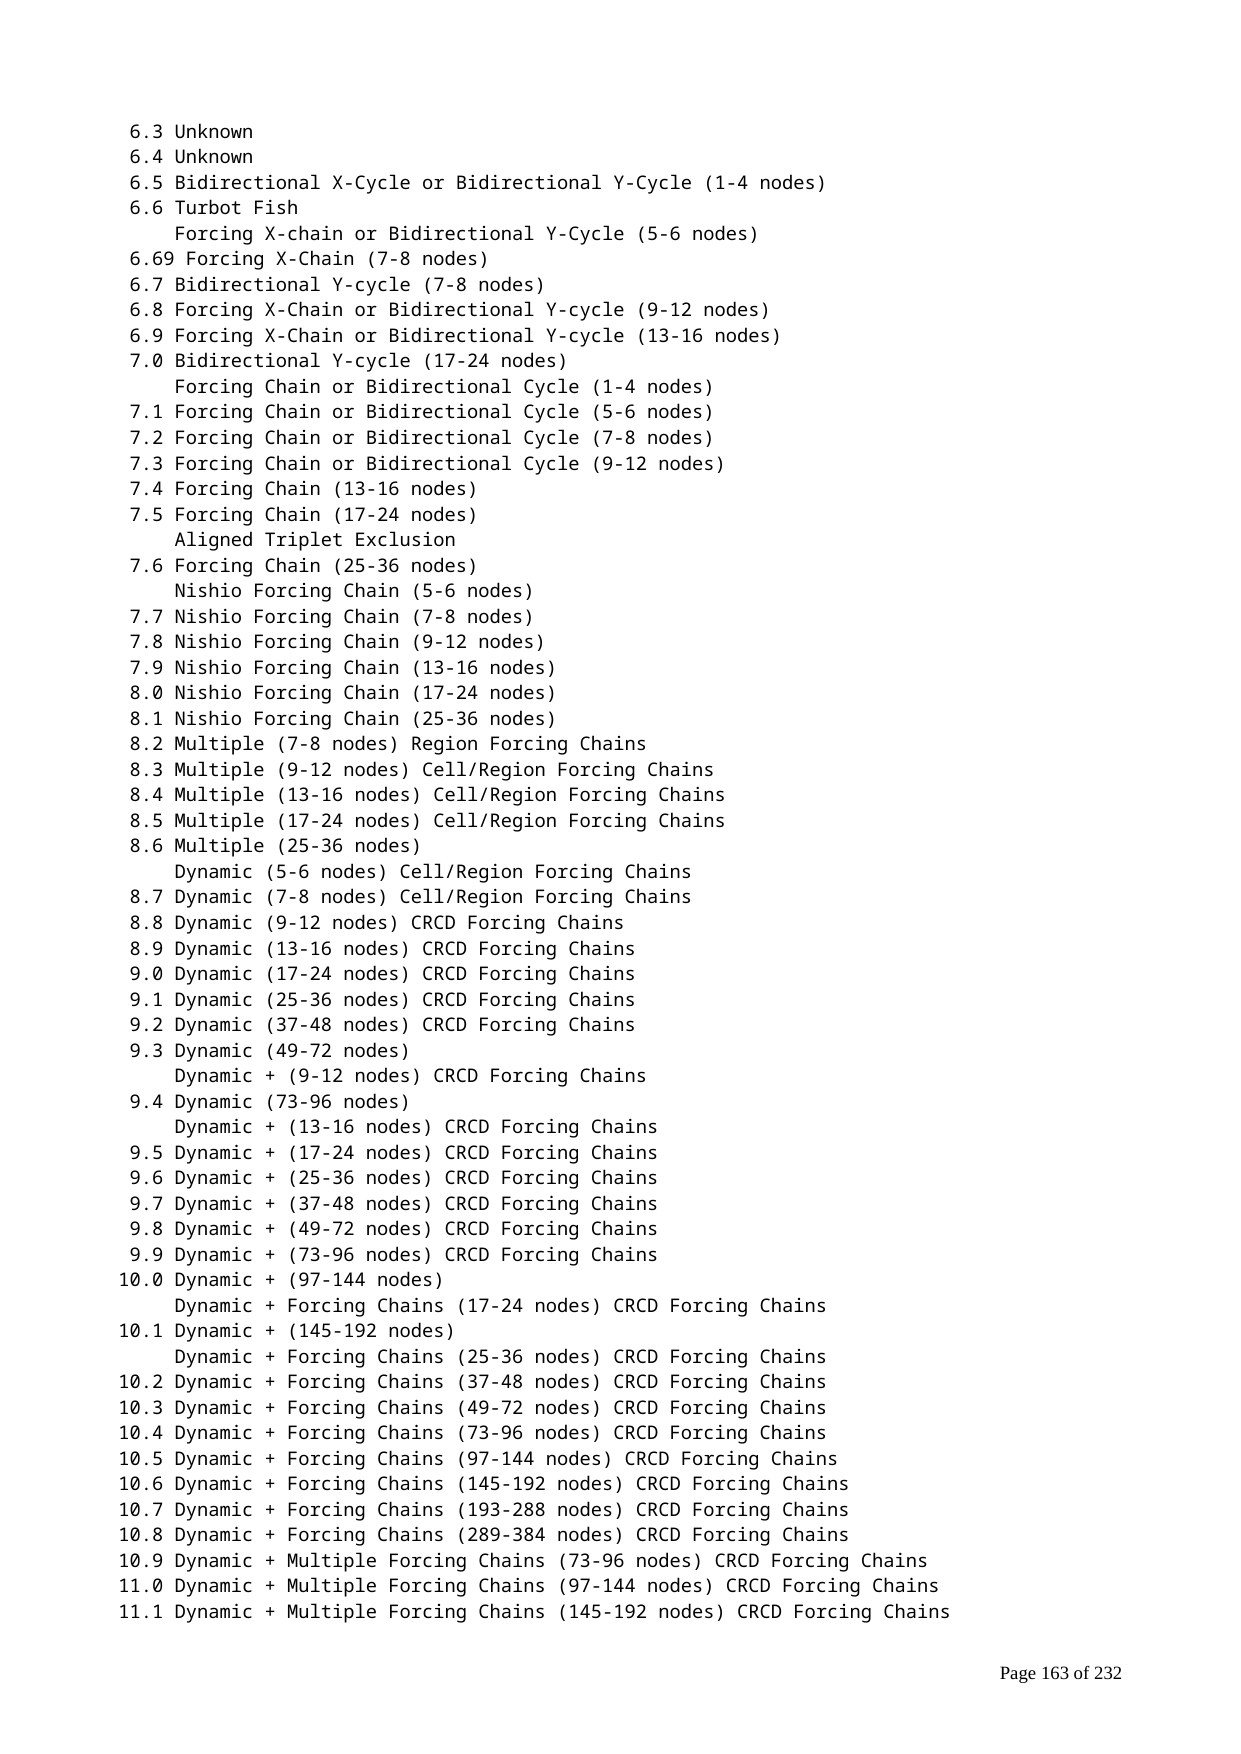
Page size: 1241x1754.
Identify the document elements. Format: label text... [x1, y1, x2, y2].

text 9.8 Dynamic + (49-72 nodes) CRCD Forcing Chains [118, 1216, 1122, 1241]
text 10.2 Dynamic + Forcing Chains (37-48 nodes) CRCD Forcing Chains [118, 1369, 1122, 1394]
text 9.4 Dynamic (73-96 nodes) [118, 1088, 1122, 1113]
text 9.9 Dynamic + (73-96 nodes) CRCD Forcing Chains [118, 1241, 1122, 1267]
text 8.2 Multiple (7-8 nodes) Region Forcing Chains [118, 731, 1122, 756]
text 9.2 Dynamic (37-48 nodes) CRCD Forcing Chains [118, 1011, 1122, 1037]
text 7.1 Forcing Chain or Bidirectional Cycle (5-6 nodes) [118, 399, 1122, 424]
text 8.1 Nishio Forcing Chain (25-36 nodes) [118, 705, 1122, 731]
text 8.9 Dynamic (13-16 nodes) CRCD Forcing Chains [118, 935, 1122, 960]
text Aligned Triplet Exclusion [118, 526, 1122, 552]
text 9.3 Dynamic (49-72 nodes) [118, 1037, 1122, 1062]
text Dynamic + Forcing Chains (17-24 nodes) CRCD Forcing Chains [118, 1292, 1122, 1318]
text 7.3 Forcing Chain or Bidirectional Cycle (9-12 nodes) [118, 450, 1122, 475]
text 11.0 Dynamic + Multiple Forcing Chains (97-144 nodes) CRCD Forcing Chains [118, 1573, 1122, 1598]
text Dynamic + Forcing Chains (25-36 nodes) CRCD Forcing Chains [118, 1343, 1122, 1369]
text 8.0 Nishio Forcing Chain (17-24 nodes) [118, 679, 1122, 705]
text 7.2 Forcing Chain or Bidirectional Cycle (7-8 nodes) [118, 424, 1122, 450]
text 6.6 Turbot Fish [118, 195, 1122, 220]
text 6.3 Unknown [118, 118, 1122, 144]
text 10.1 Dynamic + (145-192 nodes) [118, 1318, 1122, 1343]
text 10.7 Dynamic + Forcing Chains (193-288 nodes) CRCD Forcing Chains [118, 1496, 1122, 1522]
text 6.4 Unknown [118, 144, 1122, 169]
text 6.7 Bidirectional Y-cycle (7-8 nodes) [118, 271, 1122, 297]
text 10.6 Dynamic + Forcing Chains (145-192 nodes) CRCD Forcing Chains [118, 1471, 1122, 1496]
text 7.6 Forcing Chain (25-36 nodes) [118, 552, 1122, 577]
text 7.5 Forcing Chain (17-24 nodes) [118, 501, 1122, 526]
text 9.0 Dynamic (17-24 nodes) CRCD Forcing Chains [118, 960, 1122, 986]
text 10.0 Dynamic + (97-144 nodes) [118, 1267, 1122, 1292]
text Forcing X-chain or Bidirectional Y-Cycle (5-6 nodes) [118, 220, 1122, 246]
text Dynamic + (13-16 nodes) CRCD Forcing Chains [118, 1113, 1122, 1139]
text Forcing Chain or Bidirectional Cycle (1-4 nodes) [118, 373, 1122, 399]
text 9.5 Dynamic + (17-24 nodes) CRCD Forcing Chains [118, 1139, 1122, 1164]
text 6.9 Forcing X-Chain or Bidirectional Y-cycle (13-16 nodes) [118, 322, 1122, 348]
text Nishio Forcing Chain (5-6 nodes) [118, 577, 1122, 603]
text Dynamic + (9-12 nodes) CRCD Forcing Chains [118, 1062, 1122, 1088]
text 10.9 Dynamic + Multiple Forcing Chains (73-96 nodes) CRCD Forcing Chains [118, 1547, 1122, 1573]
text 7.4 Forcing Chain (13-16 nodes) [118, 475, 1122, 501]
text 11.1 Dynamic + Multiple Forcing Chains (145-192 nodes) CRCD Forcing Chains [118, 1598, 1122, 1624]
text 6.69 Forcing X-Chain (7-8 nodes) [118, 246, 1122, 271]
text 8.4 Multiple (13-16 nodes) Cell/Region Forcing Chains [118, 782, 1122, 807]
text 6.8 Forcing X-Chain or Bidirectional Y-cycle (9-12 nodes) [118, 297, 1122, 322]
text 10.4 Dynamic + Forcing Chains (73-96 nodes) CRCD Forcing Chains [118, 1420, 1122, 1445]
text 8.3 Multiple (9-12 nodes) Cell/Region Forcing Chains [118, 756, 1122, 782]
text 6.5 Bidirectional X-Cycle or Bidirectional Y-Cycle (1-4 nodes) [118, 169, 1122, 195]
text 8.6 Multiple (25-36 nodes) [118, 833, 1122, 858]
text 8.7 Dynamic (7-8 nodes) Cell/Region Forcing Chains [118, 884, 1122, 909]
text 7.9 Nishio Forcing Chain (13-16 nodes) [118, 654, 1122, 679]
text 8.5 Multiple (17-24 nodes) Cell/Region Forcing Chains [118, 807, 1122, 833]
text 7.8 Nishio Forcing Chain (9-12 nodes) [118, 628, 1122, 654]
text 9.1 Dynamic (25-36 nodes) CRCD Forcing Chains [118, 986, 1122, 1011]
text Dynamic (5-6 nodes) Cell/Region Forcing Chains [118, 858, 1122, 884]
text 10.5 Dynamic + Forcing Chains (97-144 nodes) CRCD Forcing Chains [118, 1445, 1122, 1471]
text 7.7 Nishio Forcing Chain (7-8 nodes) [118, 603, 1122, 628]
text 8.8 Dynamic (9-12 nodes) CRCD Forcing Chains [118, 909, 1122, 935]
text 10.8 Dynamic + Forcing Chains (289-384 nodes) CRCD Forcing Chains [118, 1522, 1122, 1547]
text 9.6 Dynamic + (25-36 nodes) CRCD Forcing Chains [118, 1164, 1122, 1190]
text 9.7 Dynamic + (37-48 nodes) CRCD Forcing Chains [118, 1190, 1122, 1216]
text 7.0 Bidirectional Y-cycle (17-24 nodes) [118, 348, 1122, 373]
text 10.3 Dynamic + Forcing Chains (49-72 nodes) CRCD Forcing Chains [118, 1394, 1122, 1420]
